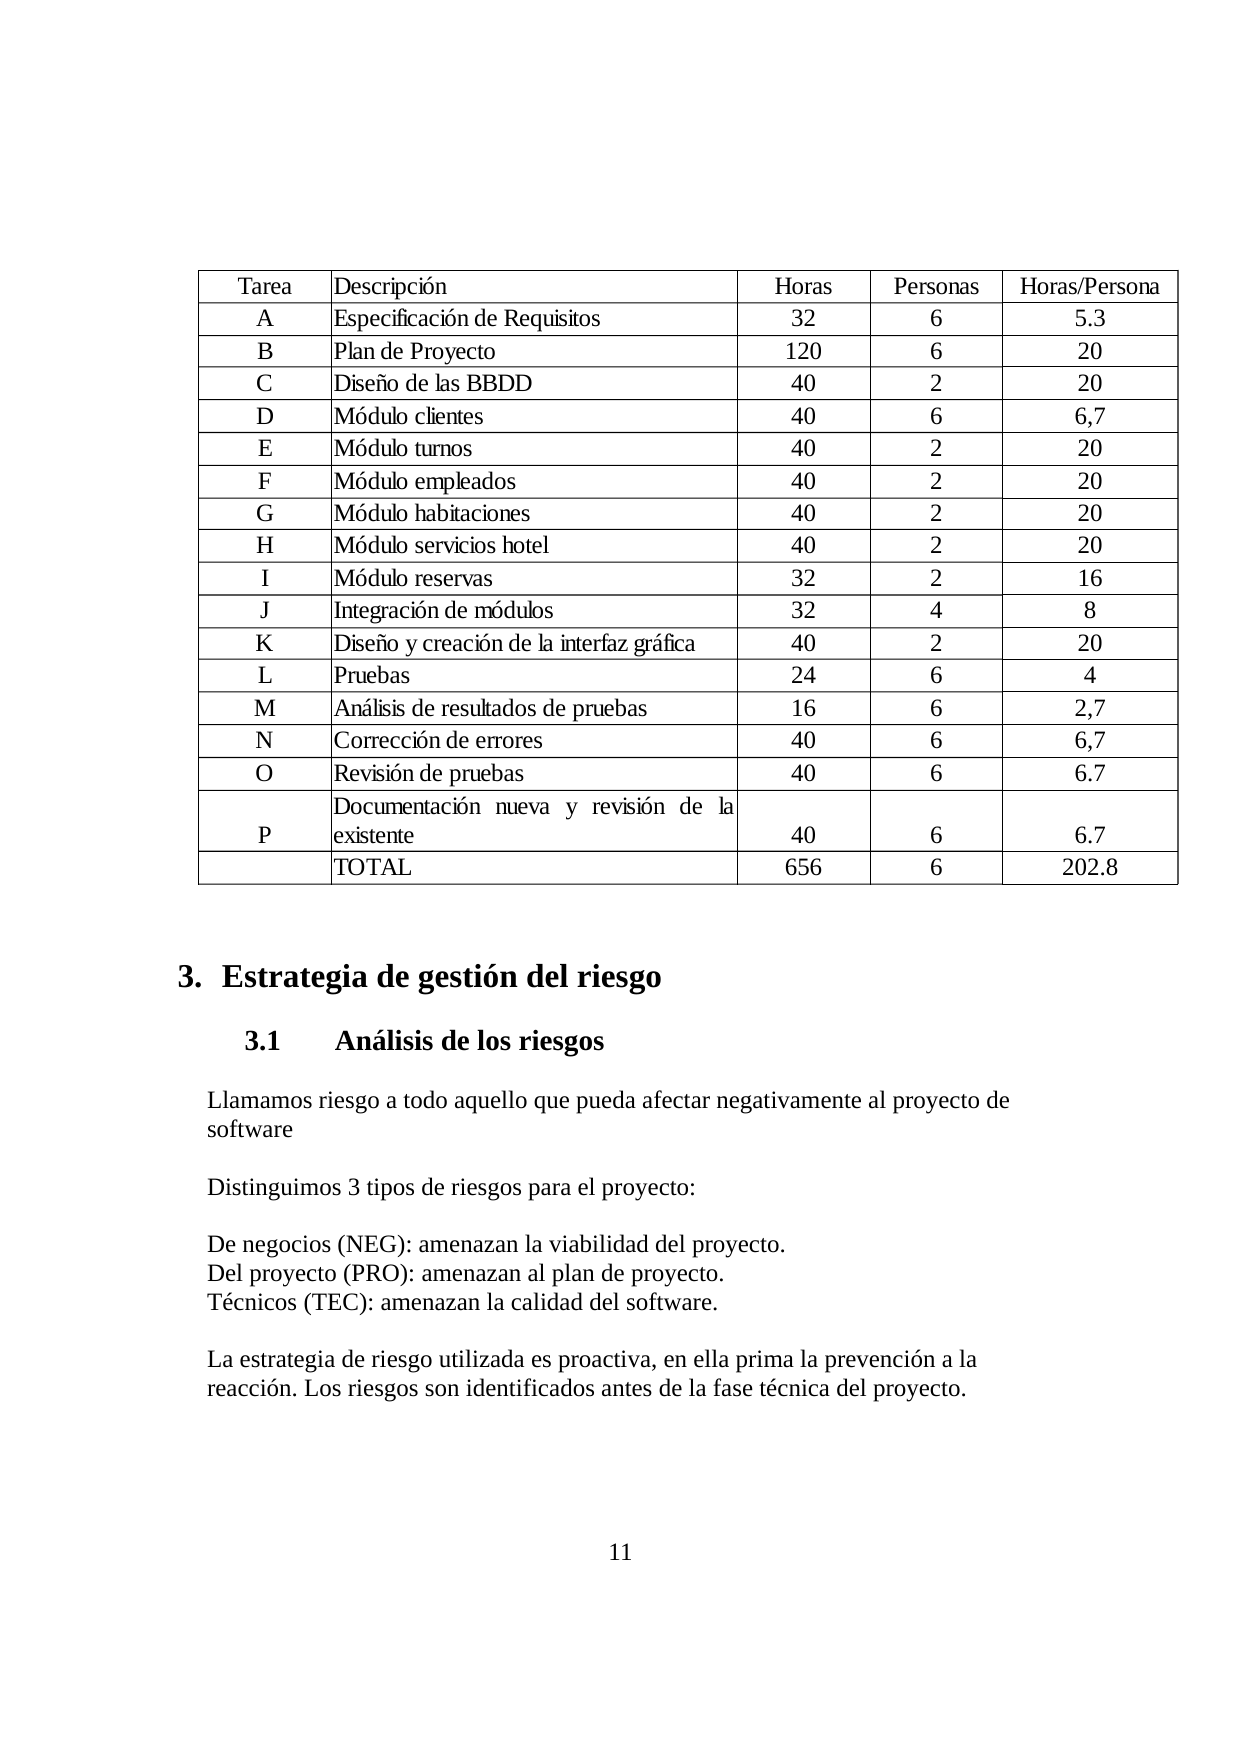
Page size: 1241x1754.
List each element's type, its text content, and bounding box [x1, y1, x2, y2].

list Análisis de los riesgos [244, 1023, 1063, 1057]
list Estrategia de gestión del riesgo [177, 956, 1063, 994]
text Llamamos riesgo a todo aquello que pueda afectar negativamente al proyecto de software Distinguimos 3 tipos de riesgos para el proyecto: [207, 1057, 1063, 1229]
text De negocios (NEG): amenazan la viabilidad del proyecto. Del proyecto (PRO): amenazan al plan de proyecto. Técnicos (TEC): amenazan la calidad del software. La estrategia de riesgo utilizada es proactiva, en ella prima la prevención a la reacción. Los riesgos son identificados antes de la fase técnica del proyecto. [207, 1229, 1063, 1402]
